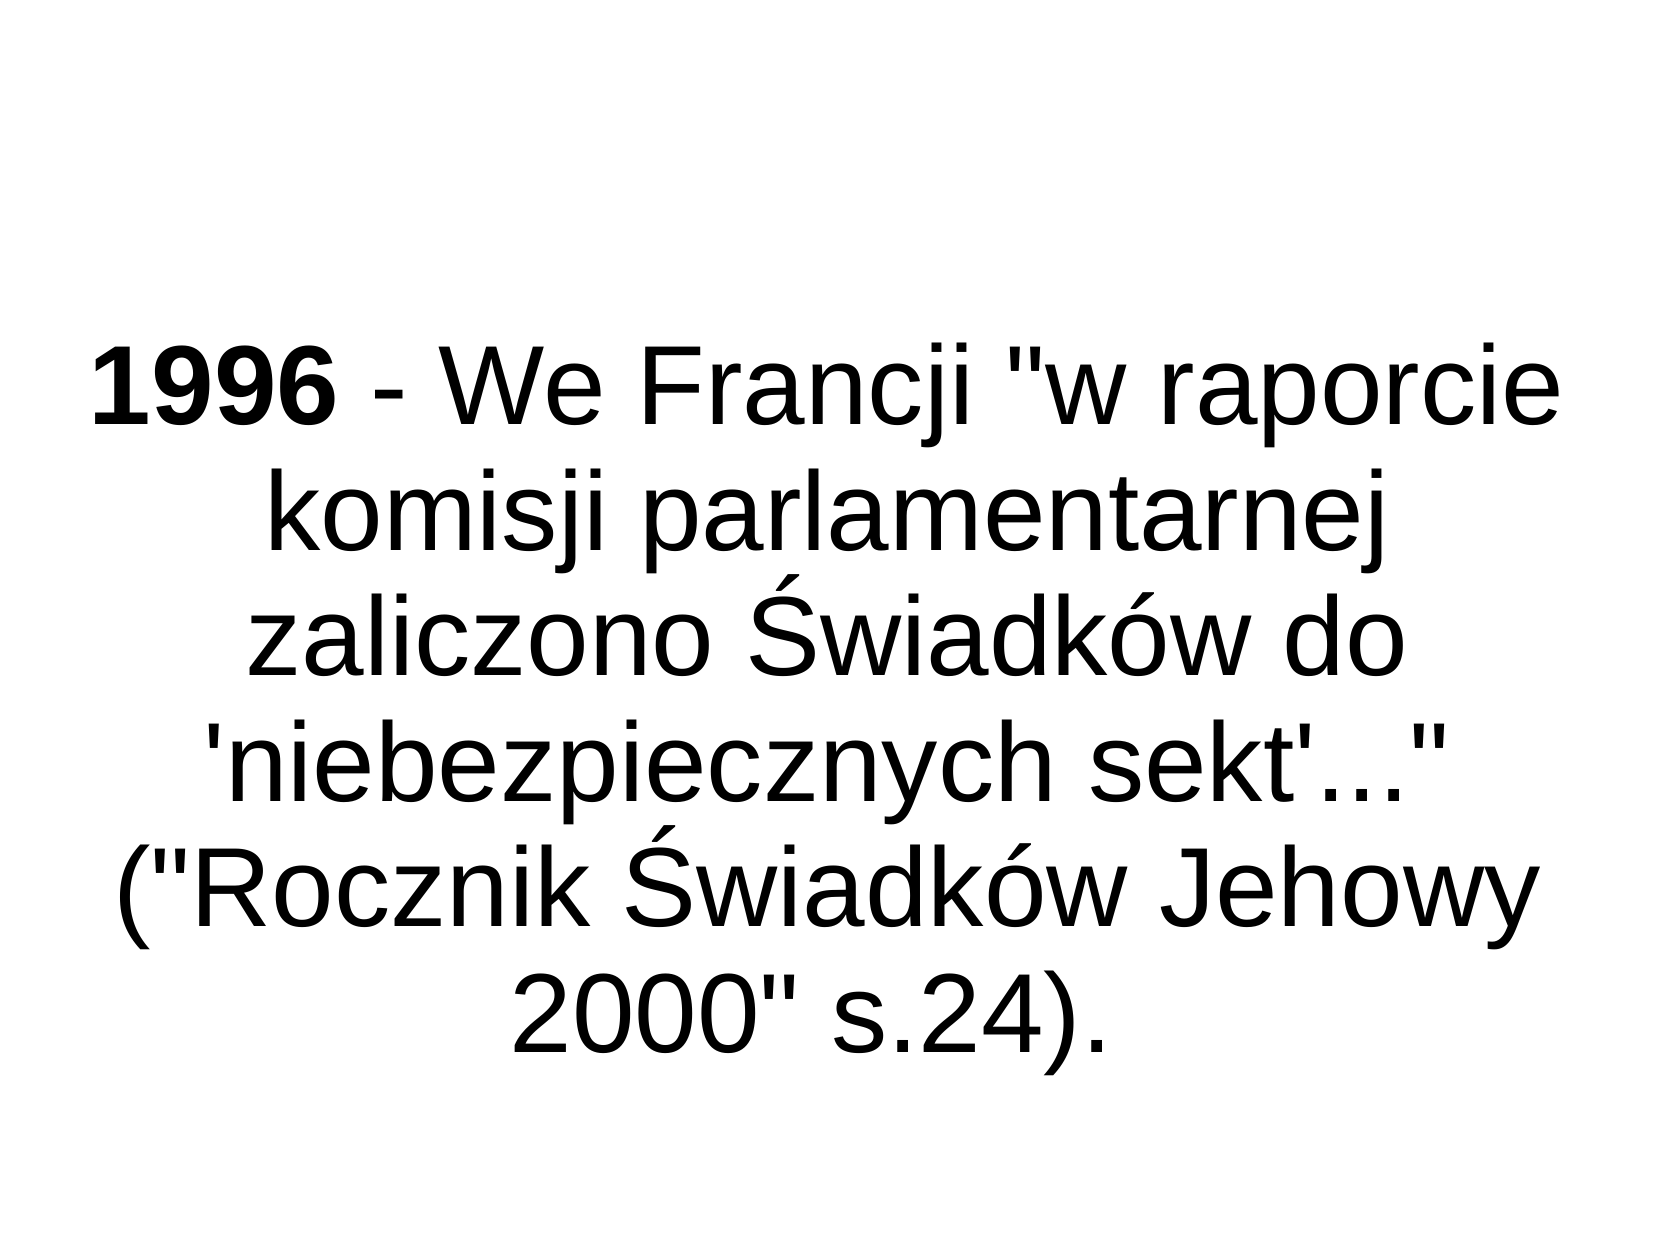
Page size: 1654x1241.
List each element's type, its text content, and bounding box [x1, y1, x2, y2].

subtitle 1996 - We Francji "w raporcie komisji parlamentarnej zaliczono Świadków do 'niebezpiecznych sekt'..." ("Rocznik Świadków Jehowy 2000" s.24). [82, 297, 1571, 1102]
